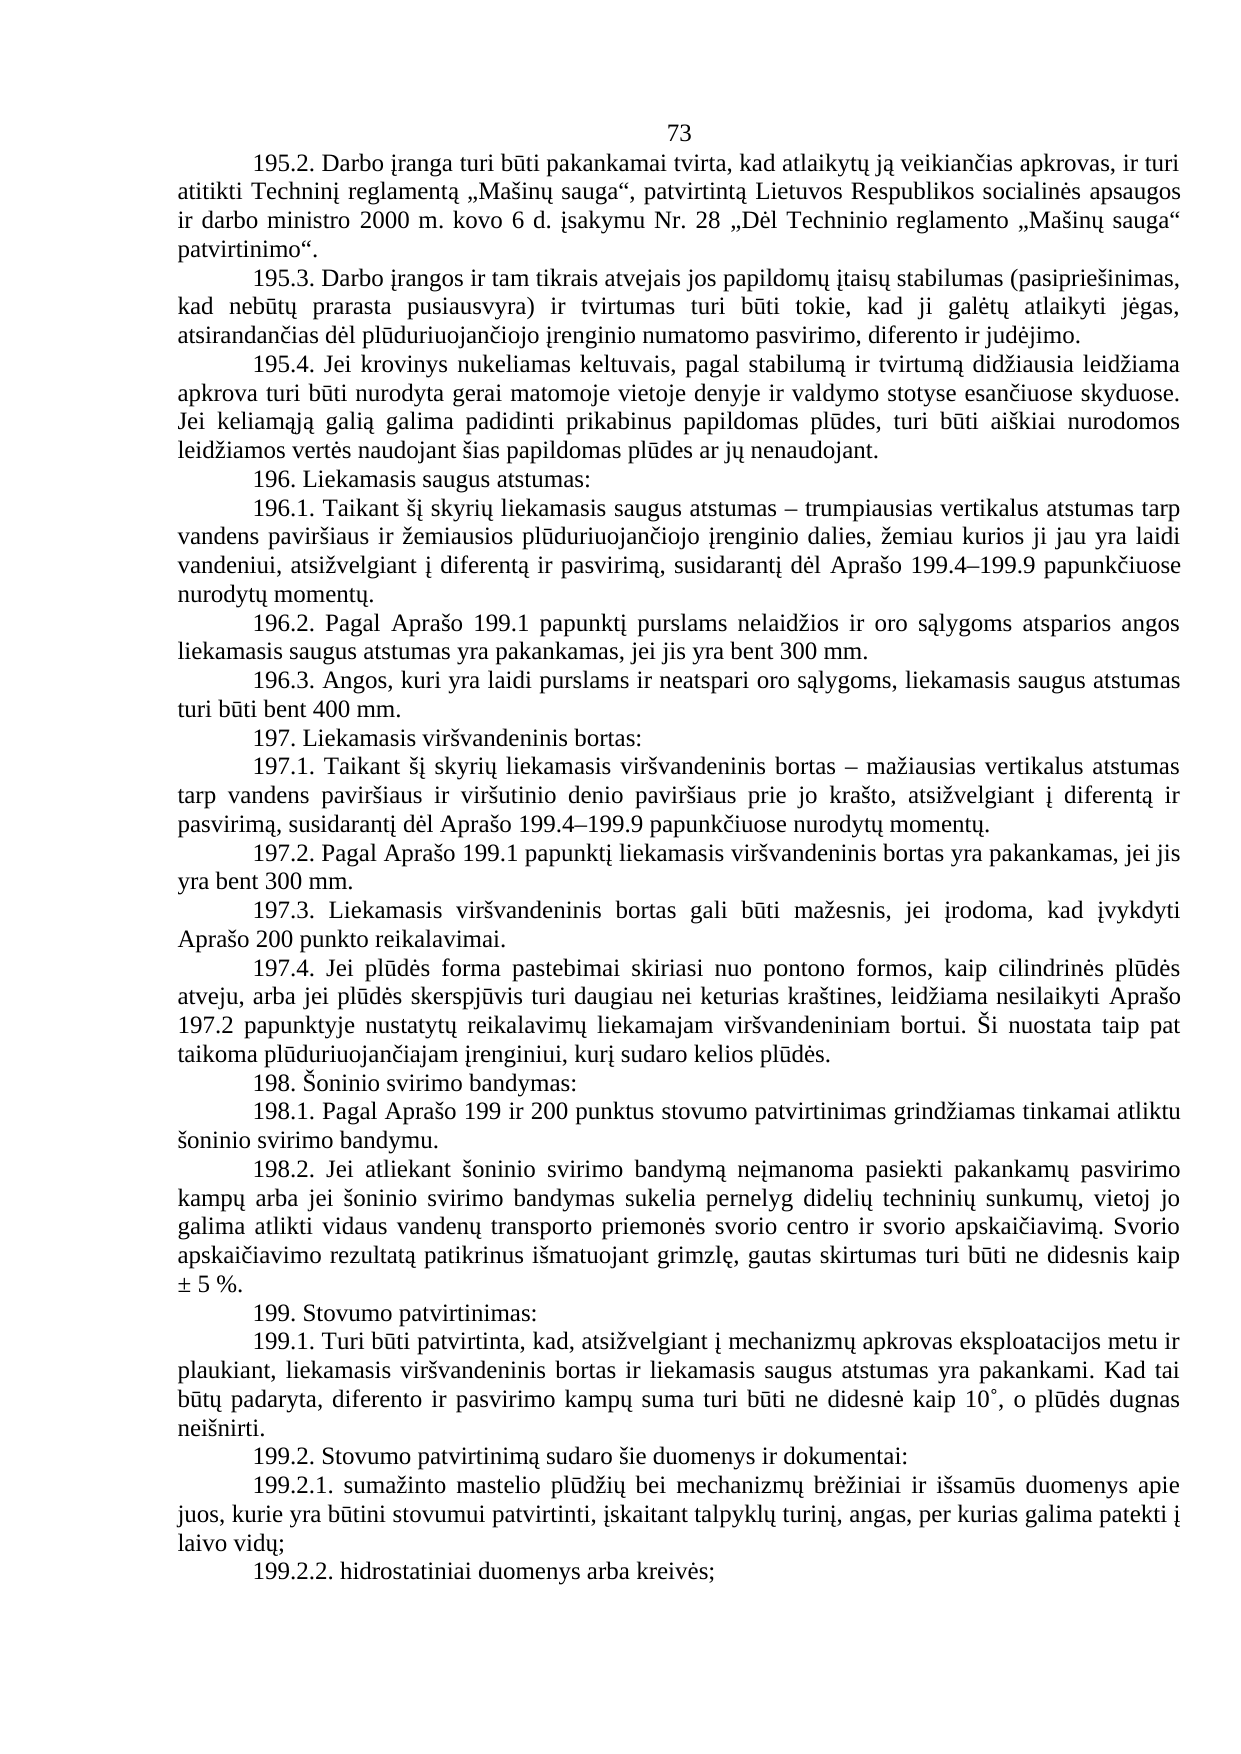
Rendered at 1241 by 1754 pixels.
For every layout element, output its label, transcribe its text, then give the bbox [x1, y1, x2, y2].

text 197.2. Pagal Aprašo 199.1 papunktį liekamasis viršvandeninis bortas yra pakankamas, jei jis yra bent 300 mm. [177, 838, 1181, 895]
text 197.4. Jei plūdės forma pastebimai skiriasi nuo pontono formos, kaip cilindrinės plūdės atveju, arba jei plūdės skerspjūvis turi daugiau nei keturias kraštines, leidžiama nesilaikyti Aprašo 197.2 papunktyje nustatytų reikalavimų liekamajam viršvandeniniam bortui. Ši nuostata taip pat taikoma plūduriuojančiajam įrenginiui, kurį sudaro kelios plūdės. [177, 953, 1181, 1068]
text 196.1. Taikant šį skyrių liekamasis saugus atstumas – trumpiausias vertikalus atstumas tarp vandens paviršiaus ir žemiausios plūduriuojančiojo įrenginio dalies, žemiau kurios ji jau yra laidi vandeniui, atsižvelgiant į diferentą ir pasvirimą, susidarantį dėl Aprašo 199.4–199.9 papunkčiuose nurodytų momentų. [177, 493, 1181, 608]
text 198.2. Jei atliekant šoninio svirimo bandymą neįmanoma pasiekti pakankamų pasvirimo kampų arba jei šoninio svirimo bandymas sukelia pernelyg didelių techninių sunkumų, vietoj jo galima atlikti vidaus vandenų transporto priemonės svorio centro ir svorio apskaičiavimą. Svorio apskaičiavimo rezultatą patikrinus išmatuojant grimzlę, gautas skirtumas turi būti ne didesnis kaip ± 5 %. [177, 1154, 1181, 1298]
text 199.2.2. hidrostatiniai duomenys arba kreivės; [177, 1556, 1181, 1585]
text 199. Stovumo patvirtinimas: [177, 1298, 1181, 1326]
text 195.4. Jei krovinys nukeliamas keltuvais, pagal stabilumą ir tvirtumą didžiausia leidžiama apkrova turi būti nurodyta gerai matomoje vietoje denyje ir valdymo stotyse esančiuose skyduose. Jei keliamąją galią galima padidinti prikabinus papildomas plūdes, turi būti aiškiai nurodomos leidžiamos vertės naudojant šias papildomas plūdes ar jų nenaudojant. [177, 349, 1181, 464]
text 197. Liekamasis viršvandeninis bortas: [177, 723, 1181, 751]
text 198.1. Pagal Aprašo 199 ir 200 punktus stovumo patvirtinimas grindžiamas tinkamai atliktu šoninio svirimo bandymu. [177, 1096, 1181, 1154]
text 197.1. Taikant šį skyrių liekamasis viršvandeninis bortas – mažiausias vertikalus atstumas tarp vandens paviršiaus ir viršutinio denio paviršiaus prie jo krašto, atsižvelgiant į diferentą ir pasvirimą, susidarantį dėl Aprašo 199.4–199.9 papunkčiuose nurodytų momentų. [177, 751, 1181, 838]
text 195.3. Darbo įrangos ir tam tikrais atvejais jos papildomų įtaisų stabilumas (pasipriešinimas, kad nebūtų prarasta pusiausvyra) ir tvirtumas turi būti tokie, kad ji galėtų atlaikyti jėgas, atsirandančias dėl plūduriuojančiojo įrenginio numatomo pasvirimo, diferento ir judėjimo. [177, 263, 1181, 349]
text 199.1. Turi būti patvirtinta, kad, atsižvelgiant į mechanizmų apkrovas eksploatacijos metu ir plaukiant, liekamasis viršvandeninis bortas ir liekamasis saugus atstumas yra pakankami. Kad tai būtų padaryta, diferento ir pasvirimo kampų suma turi būti ne didesnė kaip 10˚, o plūdės dugnas neišnirti. [177, 1326, 1181, 1441]
text 196.3. Angos, kuri yra laidi purslams ir neatspari oro sąlygoms, liekamasis saugus atstumas turi būti bent 400 mm. [177, 665, 1181, 723]
text 197.3. Liekamasis viršvandeninis bortas gali būti mažesnis, jei įrodoma, kad įvykdyti Aprašo 200 punkto reikalavimai. [177, 895, 1181, 953]
text 199.2. Stovumo patvirtinimą sudaro šie duomenys ir dokumentai: [177, 1441, 1181, 1470]
text 199.2.1. sumažinto mastelio plūdžių bei mechanizmų brėžiniai ir išsamūs duomenys apie juos, kurie yra būtini stovumui patvirtinti, įskaitant talpyklų turinį, angas, per kurias galima patekti į laivo vidų; [177, 1470, 1181, 1556]
text 198. Šoninio svirimo bandymas: [177, 1068, 1181, 1096]
text 196.2. Pagal Aprašo 199.1 papunktį purslams nelaidžios ir oro sąlygoms atsparios angos liekamasis saugus atstumas yra pakankamas, jei jis yra bent 300 mm. [177, 608, 1181, 665]
text 195.2. Darbo įranga turi būti pakankamai tvirta, kad atlaikytų ją veikiančias apkrovas, ir turi atitikti Techninį reglamentą „Mašinų sauga“, patvirtintą Lietuvos Respublikos socialinės apsaugos ir darbo ministro 2000 m. kovo 6 d. įsakymu Nr. 28 „Dėl Techninio reglamento „Mašinų sauga“ patvirtinimo“. [177, 148, 1181, 263]
text 196. Liekamasis saugus atstumas: [177, 464, 1181, 493]
